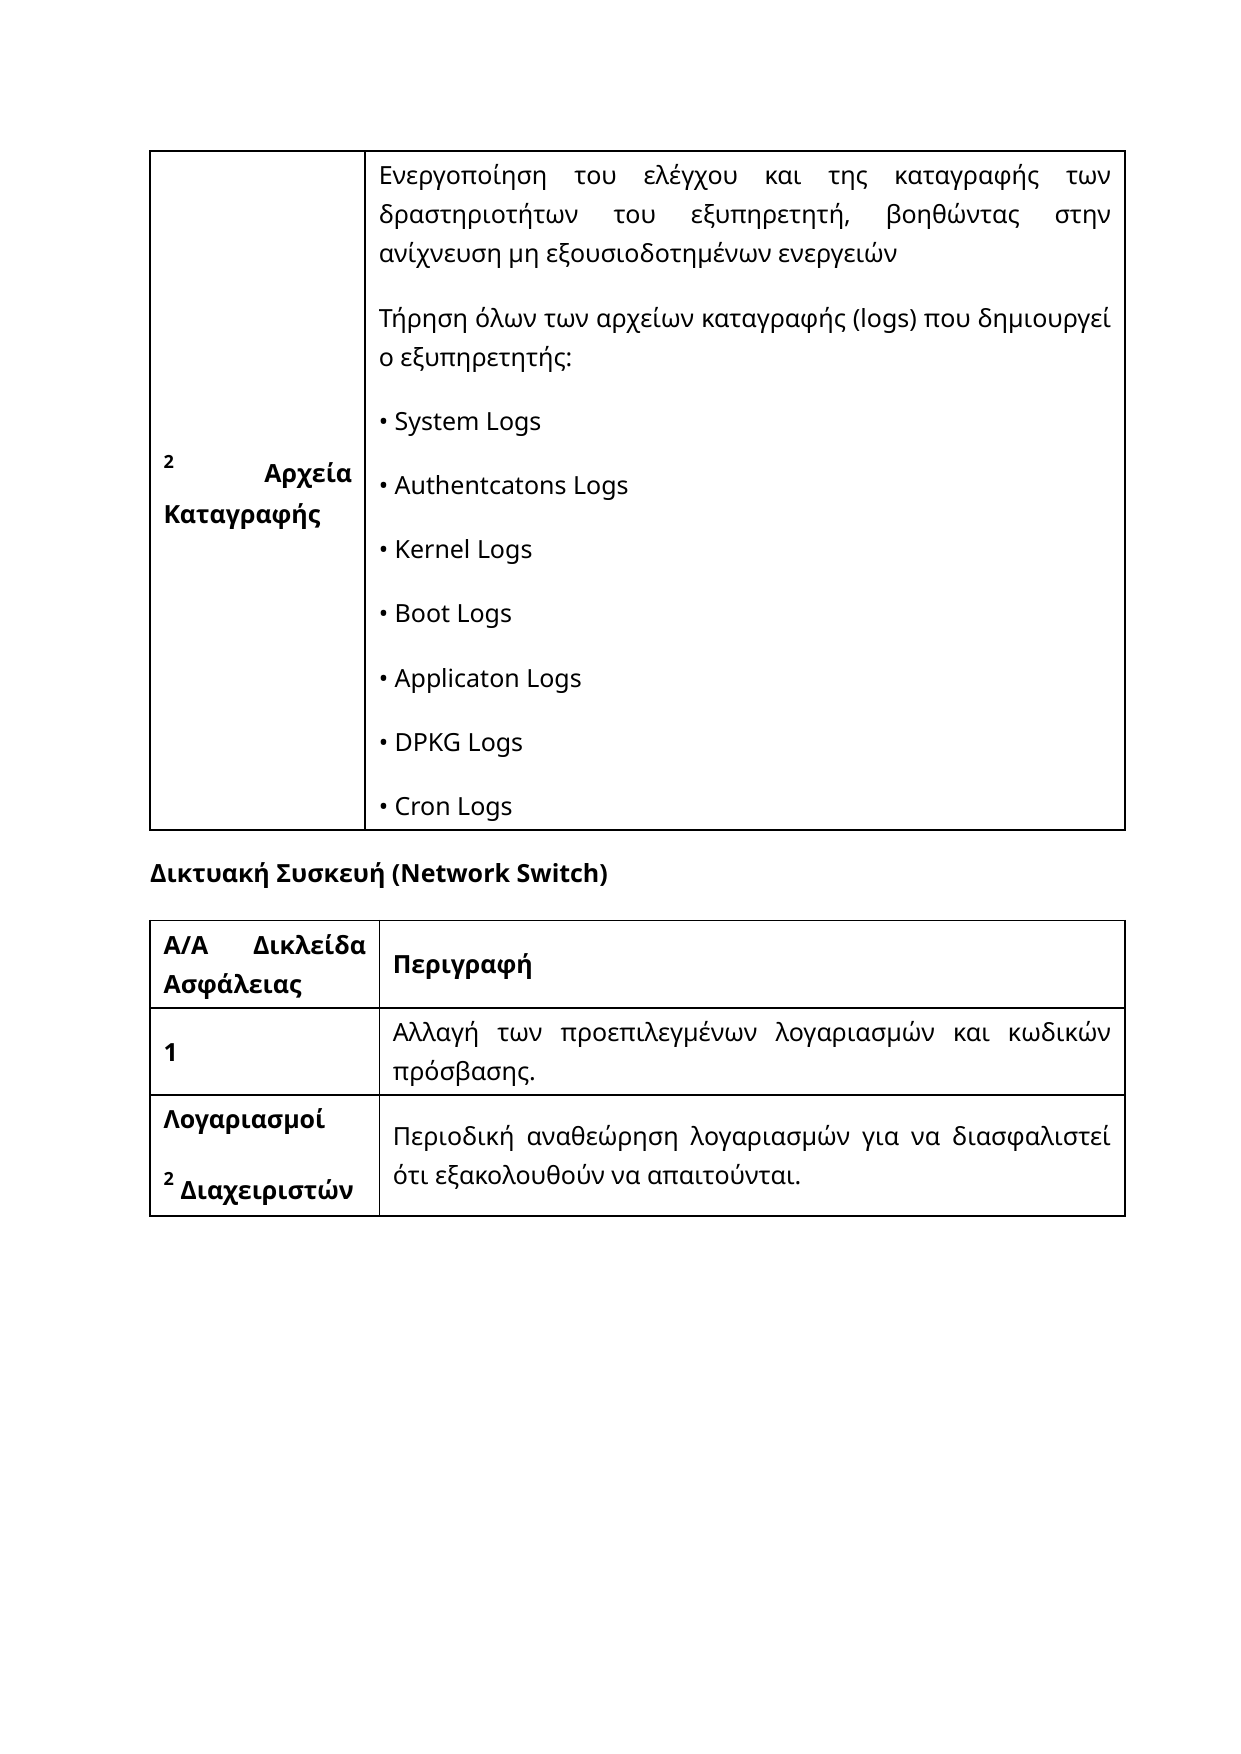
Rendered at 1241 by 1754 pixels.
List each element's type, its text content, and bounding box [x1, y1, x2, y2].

table_cell Αλλαγή των προεπιλεγμένων λογαριασμών και κωδικών πρόσβασης. [380, 1009, 1124, 1094]
text Δικτυακή Συσκευή (Network Switch) [150, 856, 1090, 889]
table_cell Ενεργοποίηση του ελέγχου και της καταγραφής των δραστηριοτήτων του εξυπηρετητή, βοηθώντας στην ανίχνευση μη εξουσιοδοτημένων ενεργειών Τήρηση όλων των αρχείων καταγραφής (logs) που δημιουργεί ο εξυπηρετητής: • System Logs • Authentcatons Logs • Kernel Logs • Boot Logs • Applicaton Logs • DPKG Logs • Cron Logs [366, 152, 1124, 829]
table_header A/A Δικλείδα Ασφάλειας [151, 921, 379, 1007]
table_cell Λογαριασμοί 2 Διαχειριστών [151, 1096, 379, 1215]
table_cell 1 [151, 1009, 379, 1094]
table_header Περιγραφή [380, 921, 1124, 1007]
table_cell 2 Αρχεία Καταγραφής [151, 152, 364, 829]
table_cell Περιοδική αναθεώρηση λογαριασμών για να διασφαλιστεί ότι εξακολουθούν να απαιτούνται. [380, 1096, 1124, 1215]
